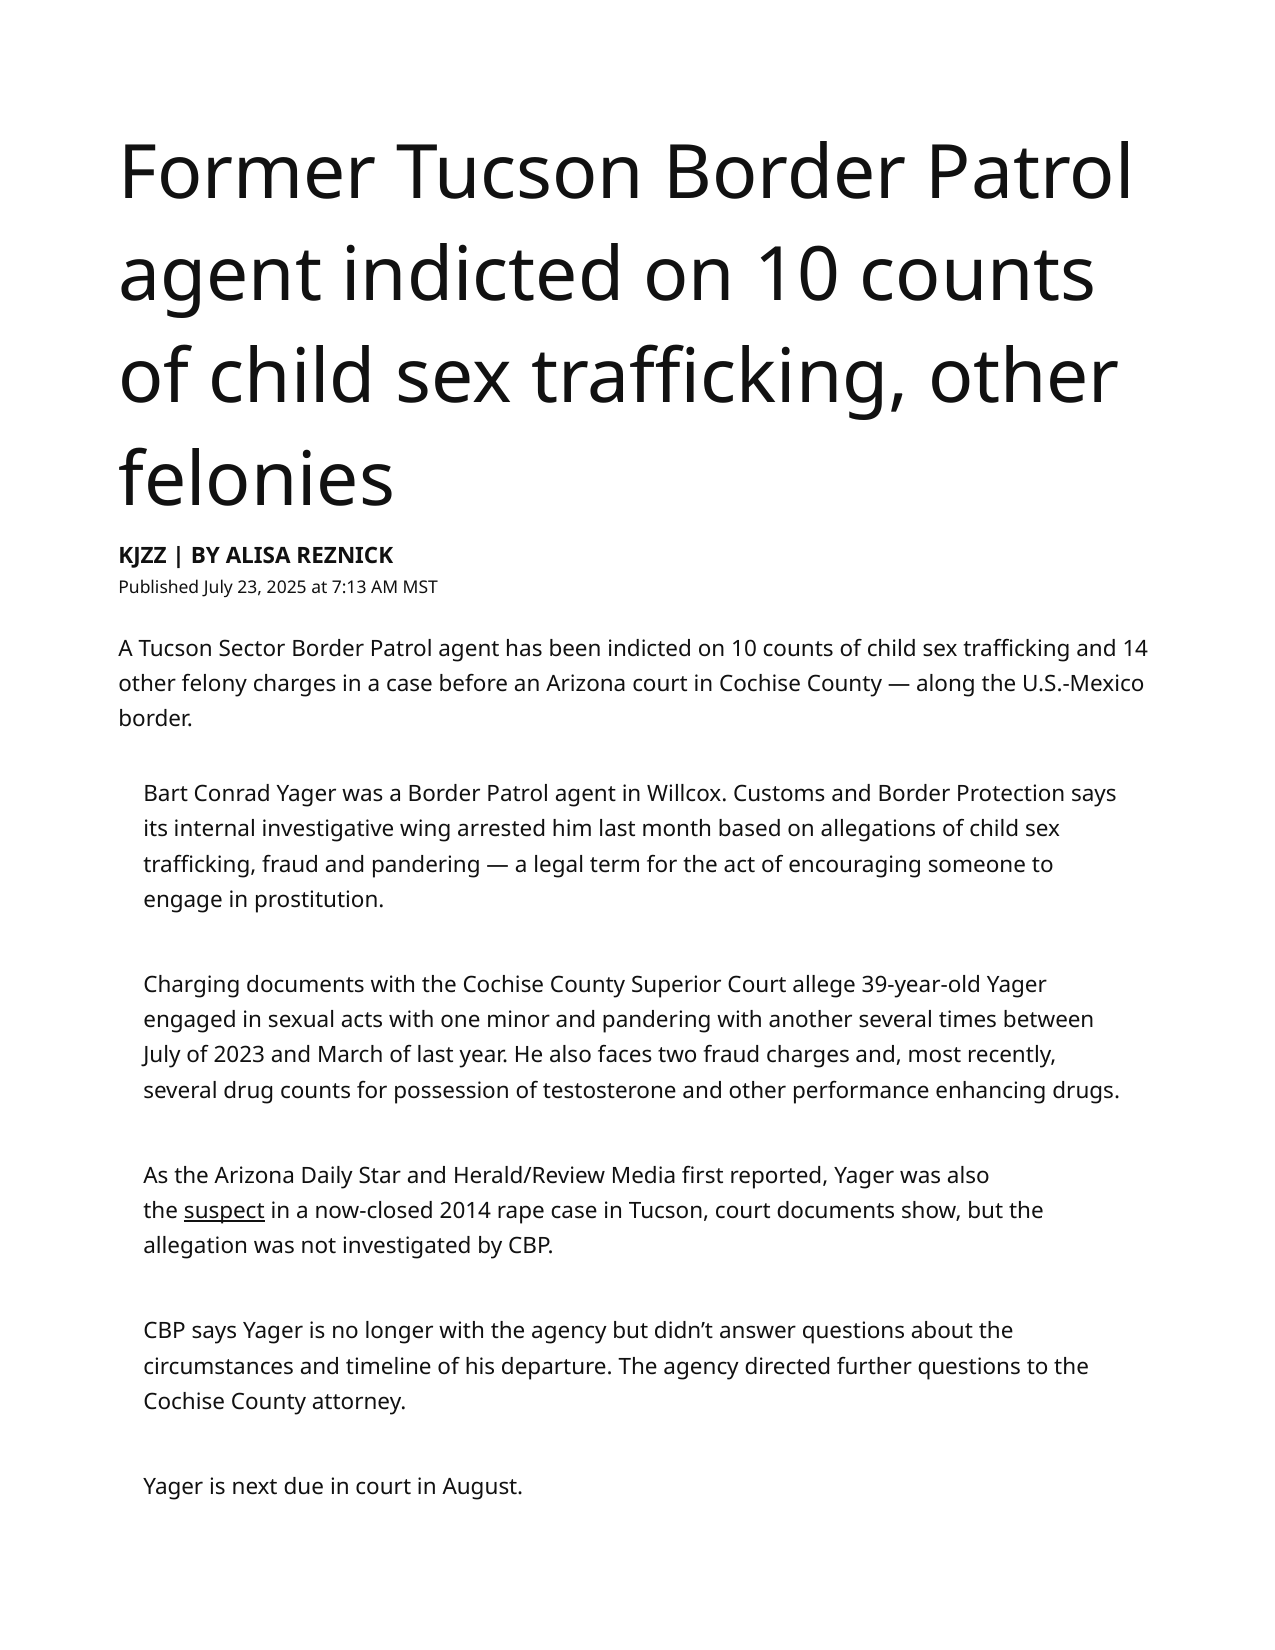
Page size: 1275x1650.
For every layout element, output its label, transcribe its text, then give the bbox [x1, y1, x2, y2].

text KJZZ | By Alisa Reznick [118, 539, 1144, 570]
text Charging documents with the Cochise County Superior Court allege 39-year-old Yager engaged in sexual acts with one minor and pandering with another several times between July of 2023 and March of last year. He also faces two fraud charges and, most recently, several drug counts for possession of testosterone and other performance enhancing drugs. [143, 968, 1132, 1105]
text As the Arizona Daily Star and Herald/Review Media first reported, Yager was also the suspect in a now-closed 2014 rape case in Tucson, court documents show, but the allegation was not investigated by CBP. [143, 1159, 1132, 1260]
text CBP says Yager is no longer with the agency but didn’t answer questions about the circumstances and timeline of his departure. The agency directed further questions to the Cochise County attorney. [143, 1315, 1132, 1416]
subtitle Former Tucson Border Patrol agent indicted on 10 counts of child sex trafficking, other felonies [118, 118, 1157, 527]
text Published July 23, 2025 at 7:13 AM MST [118, 575, 1157, 599]
text Yager is next due in court in August. [143, 1471, 1132, 1501]
text Bart Conrad Yager was a Border Patrol agent in Willcox. Customs and Border Protection says its internal investigative wing arrested him last month based on allegations of child sex trafficking, fraud and pandering — a legal term for the act of encouraging someone to engage in prostitution. [143, 778, 1132, 914]
text A Tucson Sector Border Patrol agent has been indicted on 10 counts of child sex trafficking and 14 other felony charges in a case before an Arizona court in Cochise County — along the U.S.-Mexico border. [118, 632, 1157, 733]
